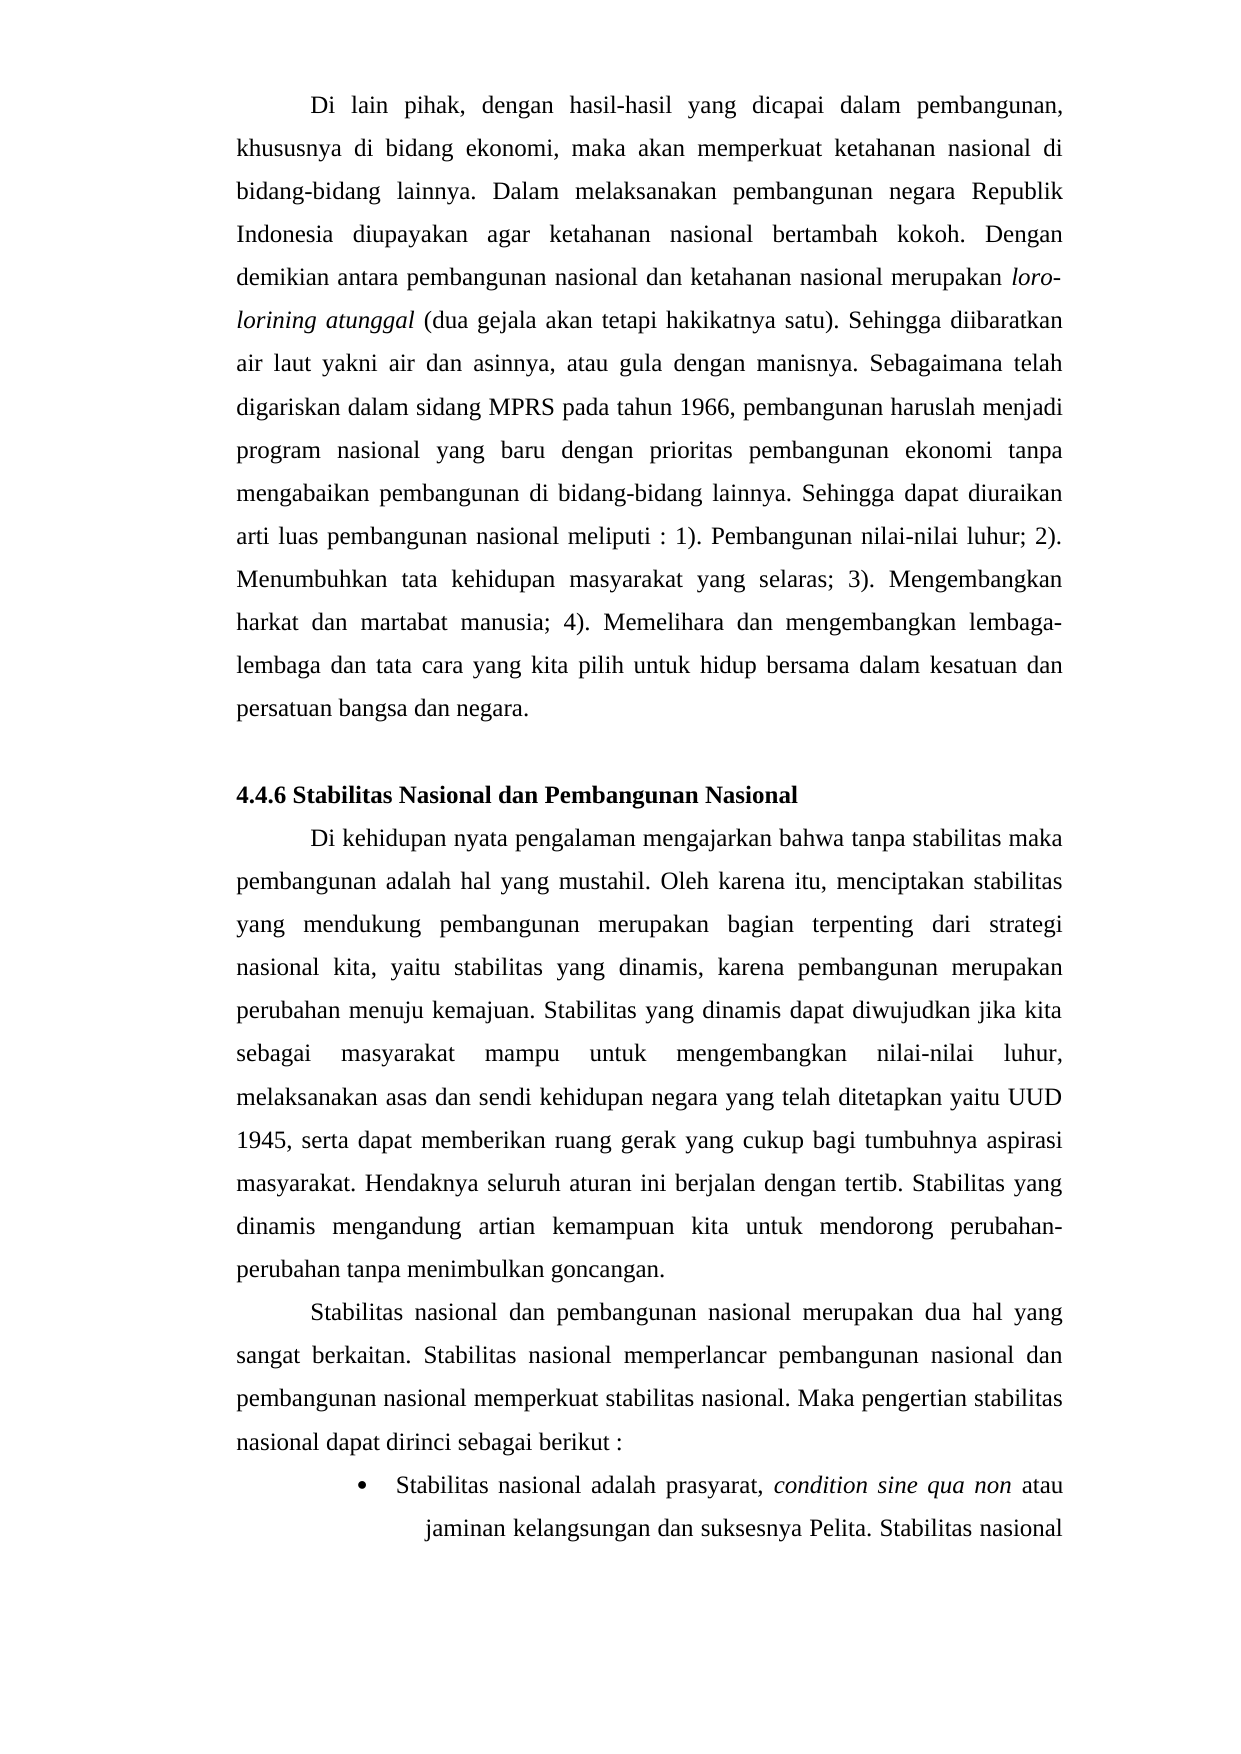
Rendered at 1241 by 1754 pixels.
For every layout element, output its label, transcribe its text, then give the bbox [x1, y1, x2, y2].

text Di kehidupan nyata pengalaman mengajarkan bahwa tanpa stabilitas maka pembangunan adalah hal yang mustahil. Oleh karena itu, menciptakan stabilitas yang mendukung pembangunan merupakan bagian terpenting dari strategi nasional kita, yaitu stabilitas yang dinamis, karena pembangunan merupakan perubahan menuju kemajuan. Stabilitas yang dinamis dapat diwujudkan jika kita sebagai masyarakat mampu untuk mengembangkan nilai-nilai luhur, melaksanakan asas dan sendi kehidupan negara yang telah ditetapkan yaitu UUD 1945, serta dapat memberikan ruang gerak yang cukup bagi tumbuhnya aspirasi masyarakat. Hendaknya seluruh aturan ini berjalan dengan tertib. Stabilitas yang dinamis mengandung artian kemampuan kita untuk mendorong perubahan-perubahan tanpa menimbulkan goncangan. [236, 823, 1063, 1283]
text Stabilitas nasional dan pembangunan nasional merupakan dua hal yang sangat berkaitan. Stabilitas nasional memperlancar pembangunan nasional dan pembangunan nasional memperkuat stabilitas nasional. Maka pengertian stabilitas nasional dapat dirinci sebagai berikut : [236, 1297, 1063, 1455]
text Di lain pihak, dengan hasil-hasil yang dicapai dalam pembangunan, khususnya di bidang ekonomi, maka akan memperkuat ketahanan nasional di bidang-bidang lainnya. Dalam melaksanakan pembangunan negara Republik Indonesia diupayakan agar ketahanan nasional bertambah kokoh. Dengan demikian antara pembangunan nasional dan ketahanan nasional merupakan loro-lorining atunggal (dua gejala akan tetapi hakikatnya satu). Sehingga diibaratkan air laut yakni air dan asinnya, atau gula dengan manisnya. Sebagaimana telah digariskan dalam sidang MPRS pada tahun 1966, pembangunan haruslah menjadi program nasional yang baru dengan prioritas pembangunan ekonomi tanpa mengabaikan pembangunan di bidang-bidang lainnya. Sehingga dapat diuraikan arti luas pembangunan nasional meliputi : 1). Pembangunan nilai-nilai luhur; 2). Menumbuhkan tata kehidupan masyarakat yang selaras; 3). Mengembangkan harkat dan martabat manusia; 4). Memelihara dan mengembangkan lembaga-lembaga dan tata cara yang kita pilih untuk hidup bersama dalam kesatuan dan persatuan bangsa dan negara. [236, 90, 1063, 722]
text 4.4.6 Stabilitas Nasional dan Pembangunan Nasional [236, 780, 1063, 808]
list Stabilitas nasional adalah prasyarat, condition sine qua non atau jaminan kelangsungan dan suksesnya Pelita. Stabilitas nasional [358, 1470, 1063, 1542]
